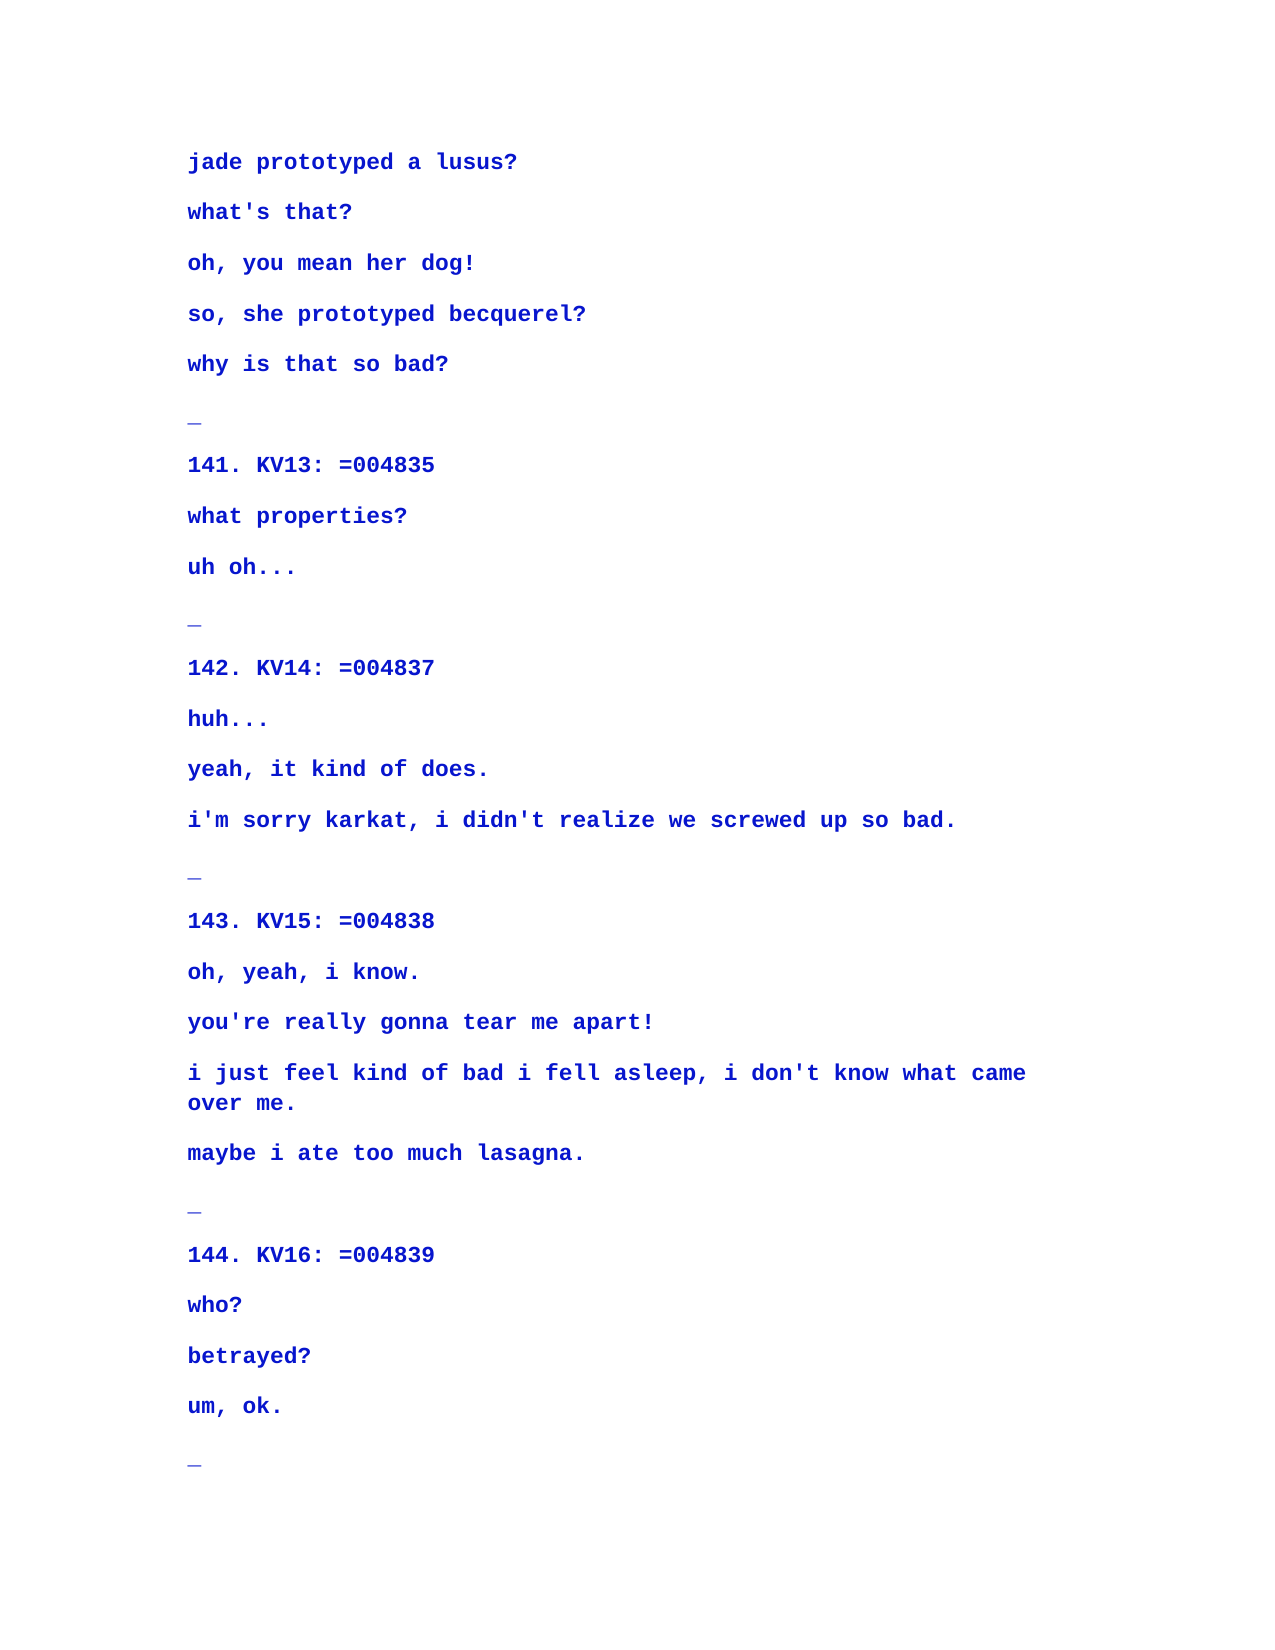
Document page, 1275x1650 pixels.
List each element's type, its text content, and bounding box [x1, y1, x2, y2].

text oh, you mean her dog! [187, 251, 1087, 277]
text 142. KV14: =004837 [187, 656, 1087, 682]
text why is that so bad? [187, 352, 1087, 378]
text 141. KV13: =004835 [187, 454, 1087, 480]
text maybe i ate too much lasagna. [187, 1142, 1087, 1168]
text um, ok. [187, 1395, 1087, 1421]
text _ [187, 403, 1087, 429]
text what properties? [187, 504, 1087, 530]
text _ [187, 1445, 1087, 1471]
text oh, yeah, i know. [187, 960, 1087, 986]
text 143. KV15: =004838 [187, 909, 1087, 935]
text what's that? [187, 201, 1087, 227]
text so, she prototyped becquerel? [187, 302, 1087, 328]
text you're really gonna tear me apart! [187, 1011, 1087, 1037]
text i'm sorry karkat, i didn't realize we screwed up so bad. [187, 808, 1087, 834]
text _ [187, 859, 1087, 885]
text yeah, it kind of does. [187, 757, 1087, 783]
text 144. KV16: =004839 [187, 1243, 1087, 1269]
text betrayed? [187, 1344, 1087, 1370]
text i just feel kind of bad i fell asleep, i don't know what came over me. [187, 1061, 1087, 1117]
text uh oh... [187, 555, 1087, 581]
text _ [187, 1192, 1087, 1218]
text who? [187, 1293, 1087, 1319]
text _ [187, 606, 1087, 632]
text huh... [187, 707, 1087, 733]
text jade prototyped a lusus? [187, 150, 1087, 176]
